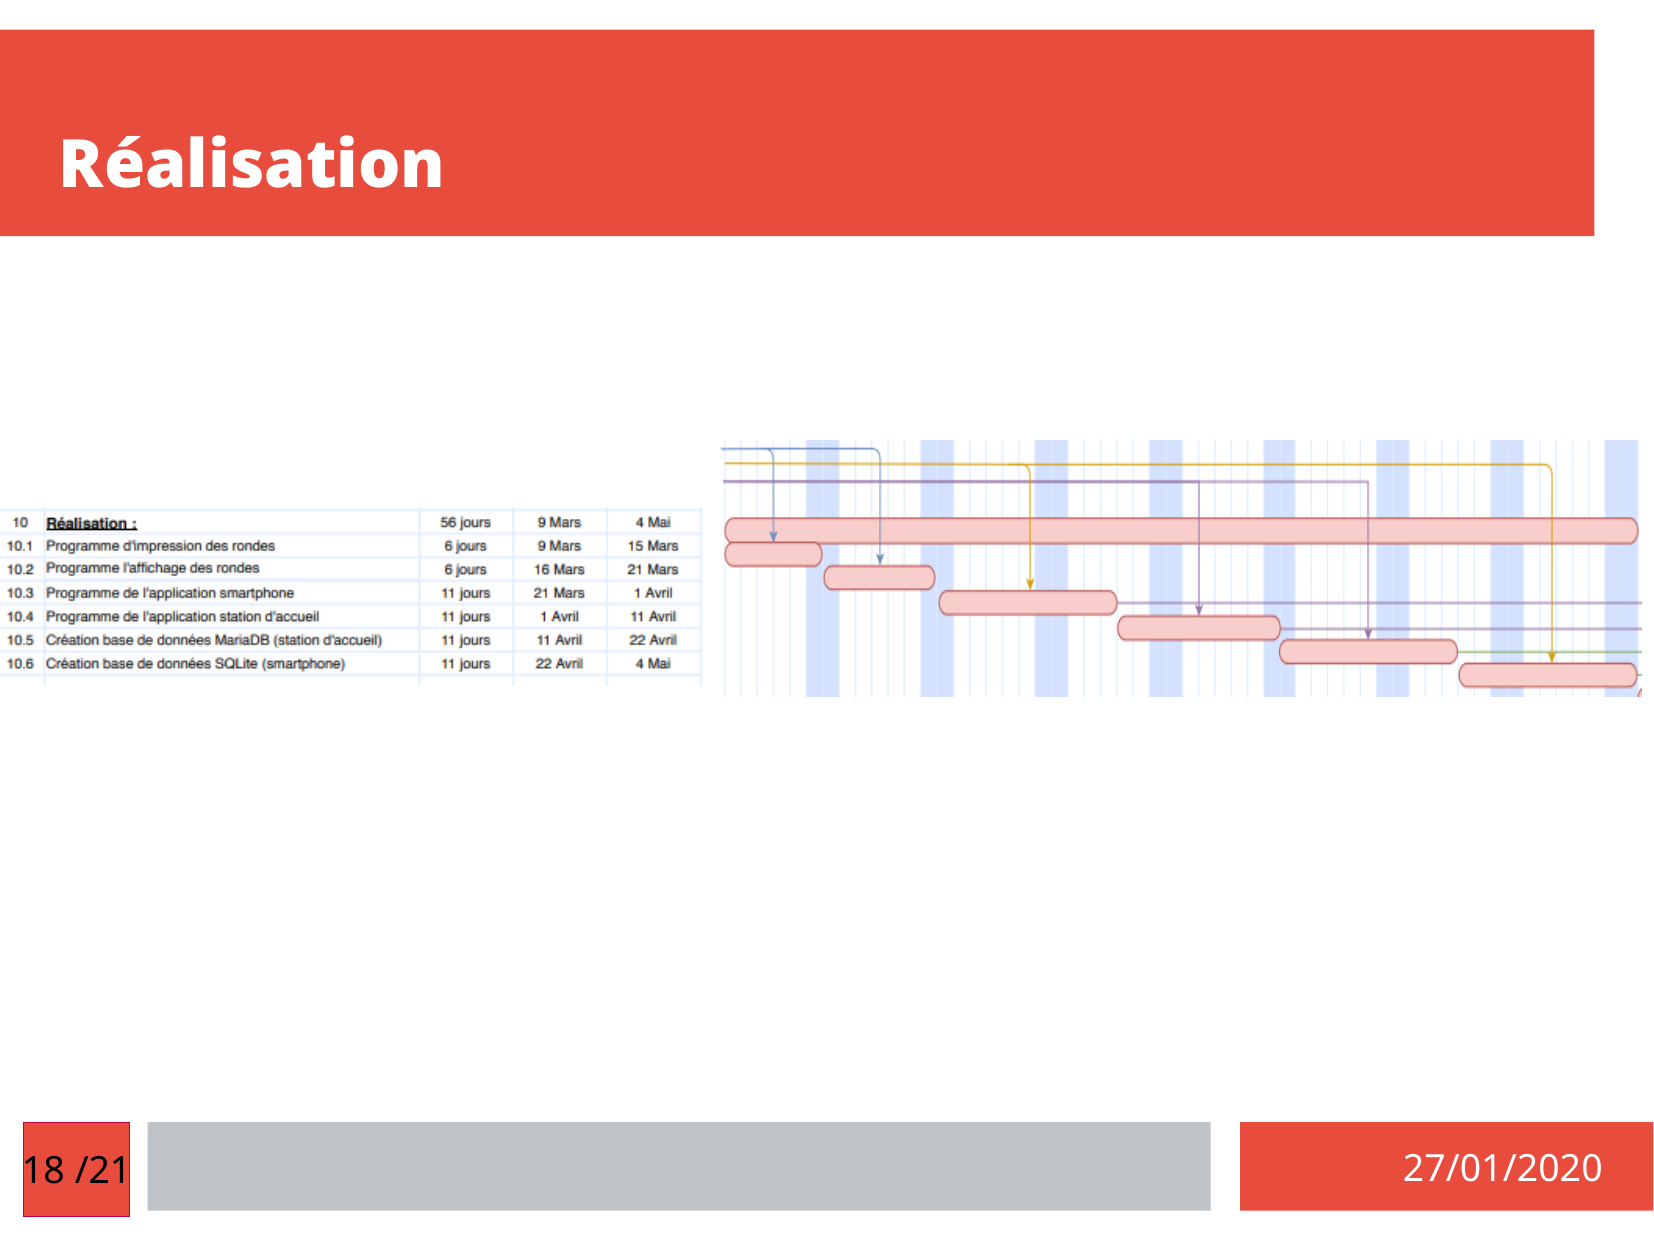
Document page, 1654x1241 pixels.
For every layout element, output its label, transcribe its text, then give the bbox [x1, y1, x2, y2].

text_box 27/01/2020 [1388, 1133, 1634, 1196]
title Réalisation [59, 59, 1595, 207]
text_box <numéro> /21 [23, 1122, 130, 1217]
picture [0, 440, 1642, 697]
